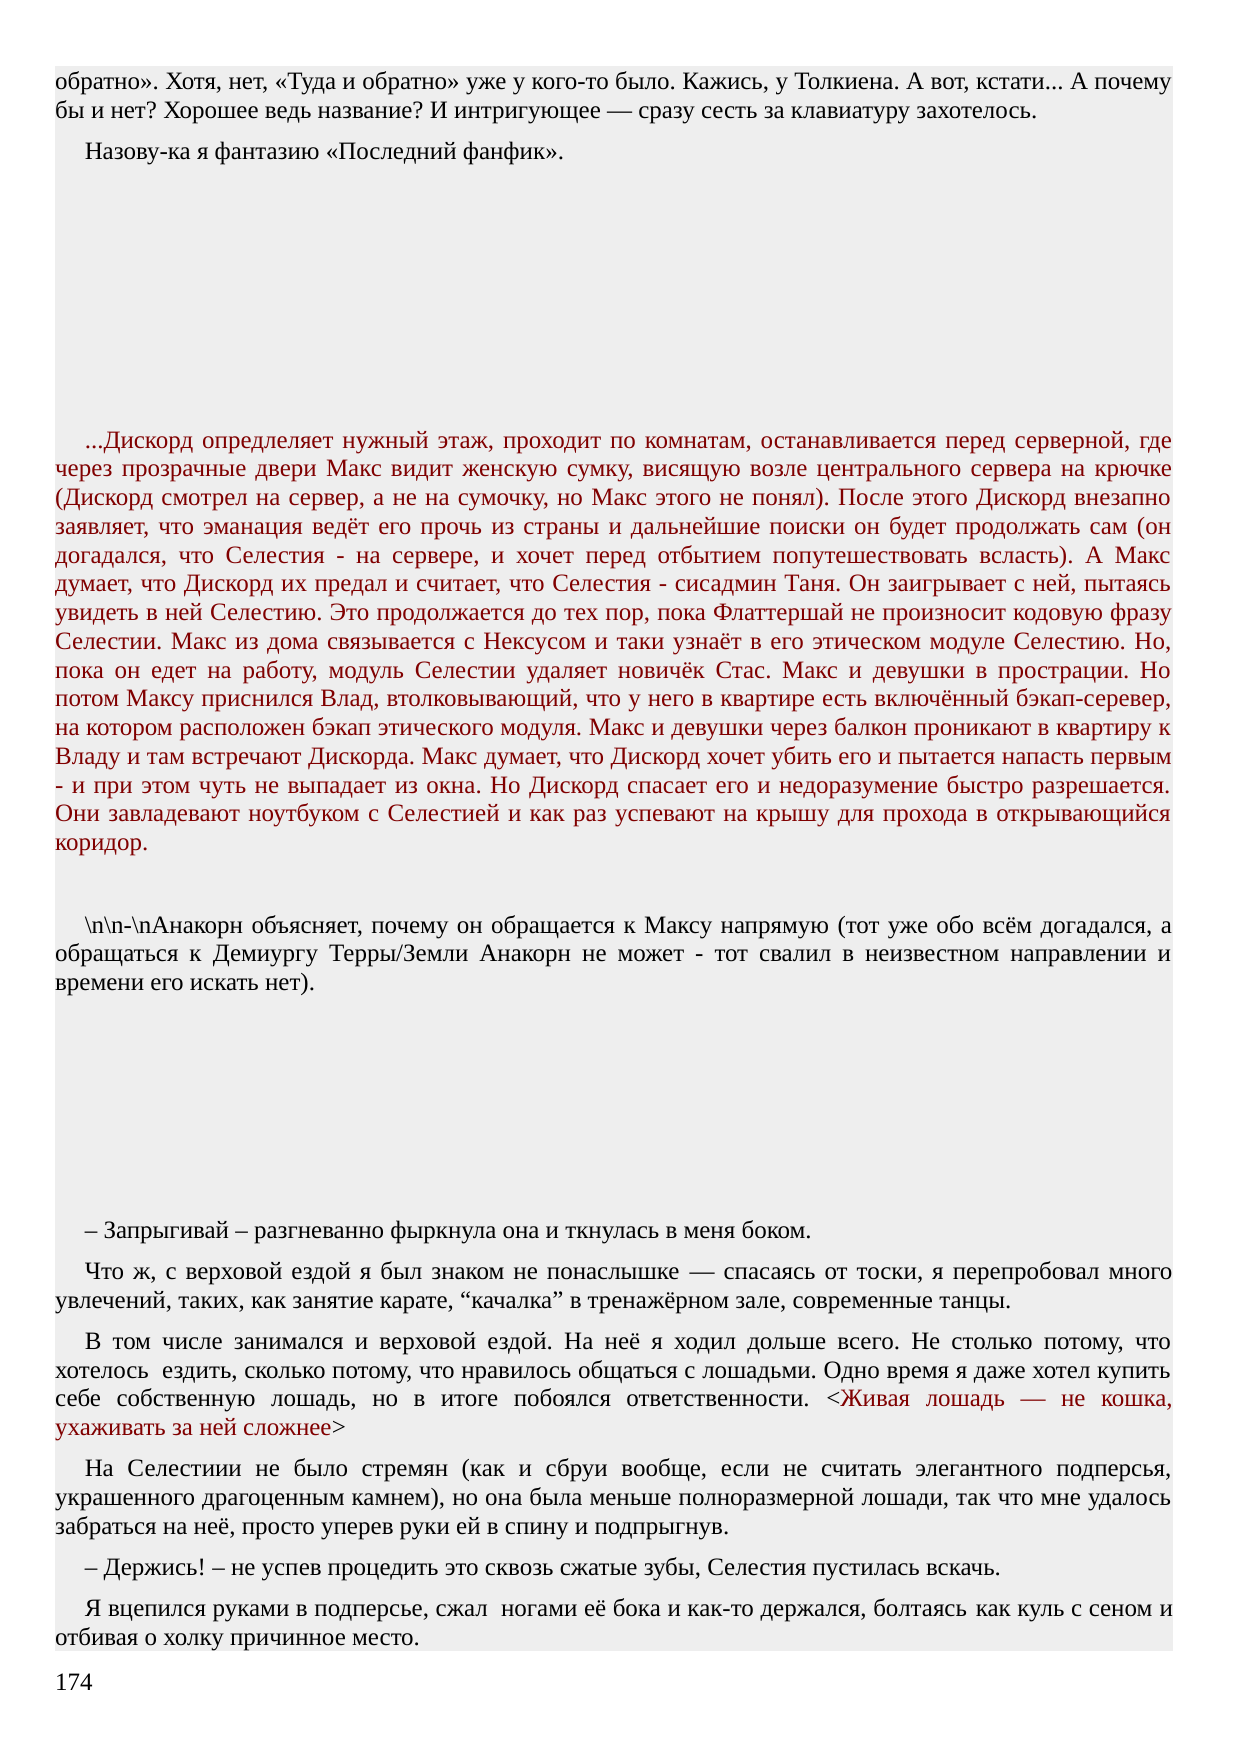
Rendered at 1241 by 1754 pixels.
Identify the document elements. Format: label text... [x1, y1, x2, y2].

text Я вцепился руками в подперсье, сжал ногами её бока и как-то держался, болтаясь как куль с сеном и отбивая о холку причинное место. [55, 1593, 1173, 1651]
text Назову-ка я фантазию «Последний фанфик». [55, 136, 1173, 165]
text – Запрыгивай – разгневанно фыркнула она и ткнулась в меня боком. [55, 1215, 1173, 1243]
text – Держись! – не успев процедить это сквозь сжатые зубы, Селестия пустилась вскачь. [55, 1552, 1173, 1581]
text Что ж, с верховой ездой я был знаком не понаслышке — спасаясь от тоски, я перепробовал много увлечений, таких, как занятие карате, “качалка” в тренажёрном зале, современные танцы. [55, 1256, 1173, 1313]
text В том числе занимался и верховой ездой. На неё я ходил дольше всего. Не столько потому, что хотелось ездить, сколько потому, что нравилось общаться с лошадьми. Одно время я даже хотел купить себе собственную лошадь, но в итоге побоялся ответственности. <Живая лошадь — не кошка, ухаживать за ней сложнее> [55, 1326, 1173, 1441]
text обратно». Хотя, нет, «Туда и обратно» уже у кого-то было. Кажись, у Толкиена. А вот, кстати... А почему бы и нет? Хорошее ведь название? И интригующее — сразу сесть за клавиатуру захотелось. [55, 66, 1173, 123]
text \n\n-\nАнакорн объясняет, почему он обращается к Максу напрямую (тот уже обо всём догадался, а обращаться к Демиургу Терры/Земли Анакорн не может - тот свалил в неизвестном направлении и времени его искать нет). [55, 910, 1173, 996]
text ...Дискорд опредлеляет нужный этаж, проходит по комнатам, останавливается перед серверной, где через прозрачные двери Макс видит женскую сумку, висящую возле центрального сервера на крючке (Дискорд смотрел на сервер, а не на сумочку, но Макс этого не понял). После этого Дискорд внезапно заявляет, что эманация ведёт его прочь из страны и дальнейшие поиски он будет продолжать сам (он догадался, что Селестия - на сервере, и хочет перед отбытием попутешествовать всласть). А Макс думает, что Дискорд их предал и считает, что Селестия - сисадмин Таня. Он заигрывает с ней, пытаясь увидеть в ней Селестию. Это продолжается до тех пор, пока Флаттершай не произносит кодовую фразу Селестии. Макс из дома связывается с Нексусом и таки узнаёт в его этическом модуле Селестию. Но, пока он едет на работу, модуль Селестии удаляет новичёк Стас. Макс и девушки в прострации. Но потом Максу приснился Влад, втолковывающий, что у него в квартире есть включённый бэкап-серевер, на котором расположен бэкап этического модуля. Макс и девушки через балкон проникают в квартиру к Владу и там встречают Дискорда. Макс думает, что Дискорд хочет убить его и пытается напасть первым - и при этом чуть не выпадает из окна. Но Дискорд спасает его и недоразумение быстро разрешается. Они завладевают ноутбуком с Селестией и как раз успевают на крышу для прохода в открывающийся коридор. [55, 425, 1173, 856]
text На Селестиии не было стремян (как и сбруи вообще, если не считать элегантного подперсья, украшенного драгоценным камнем), но она была меньше полноразмерной лошади, так что мне удалось забраться на неё, просто уперев руки ей в спину и подпрыгнув. [55, 1453, 1173, 1540]
